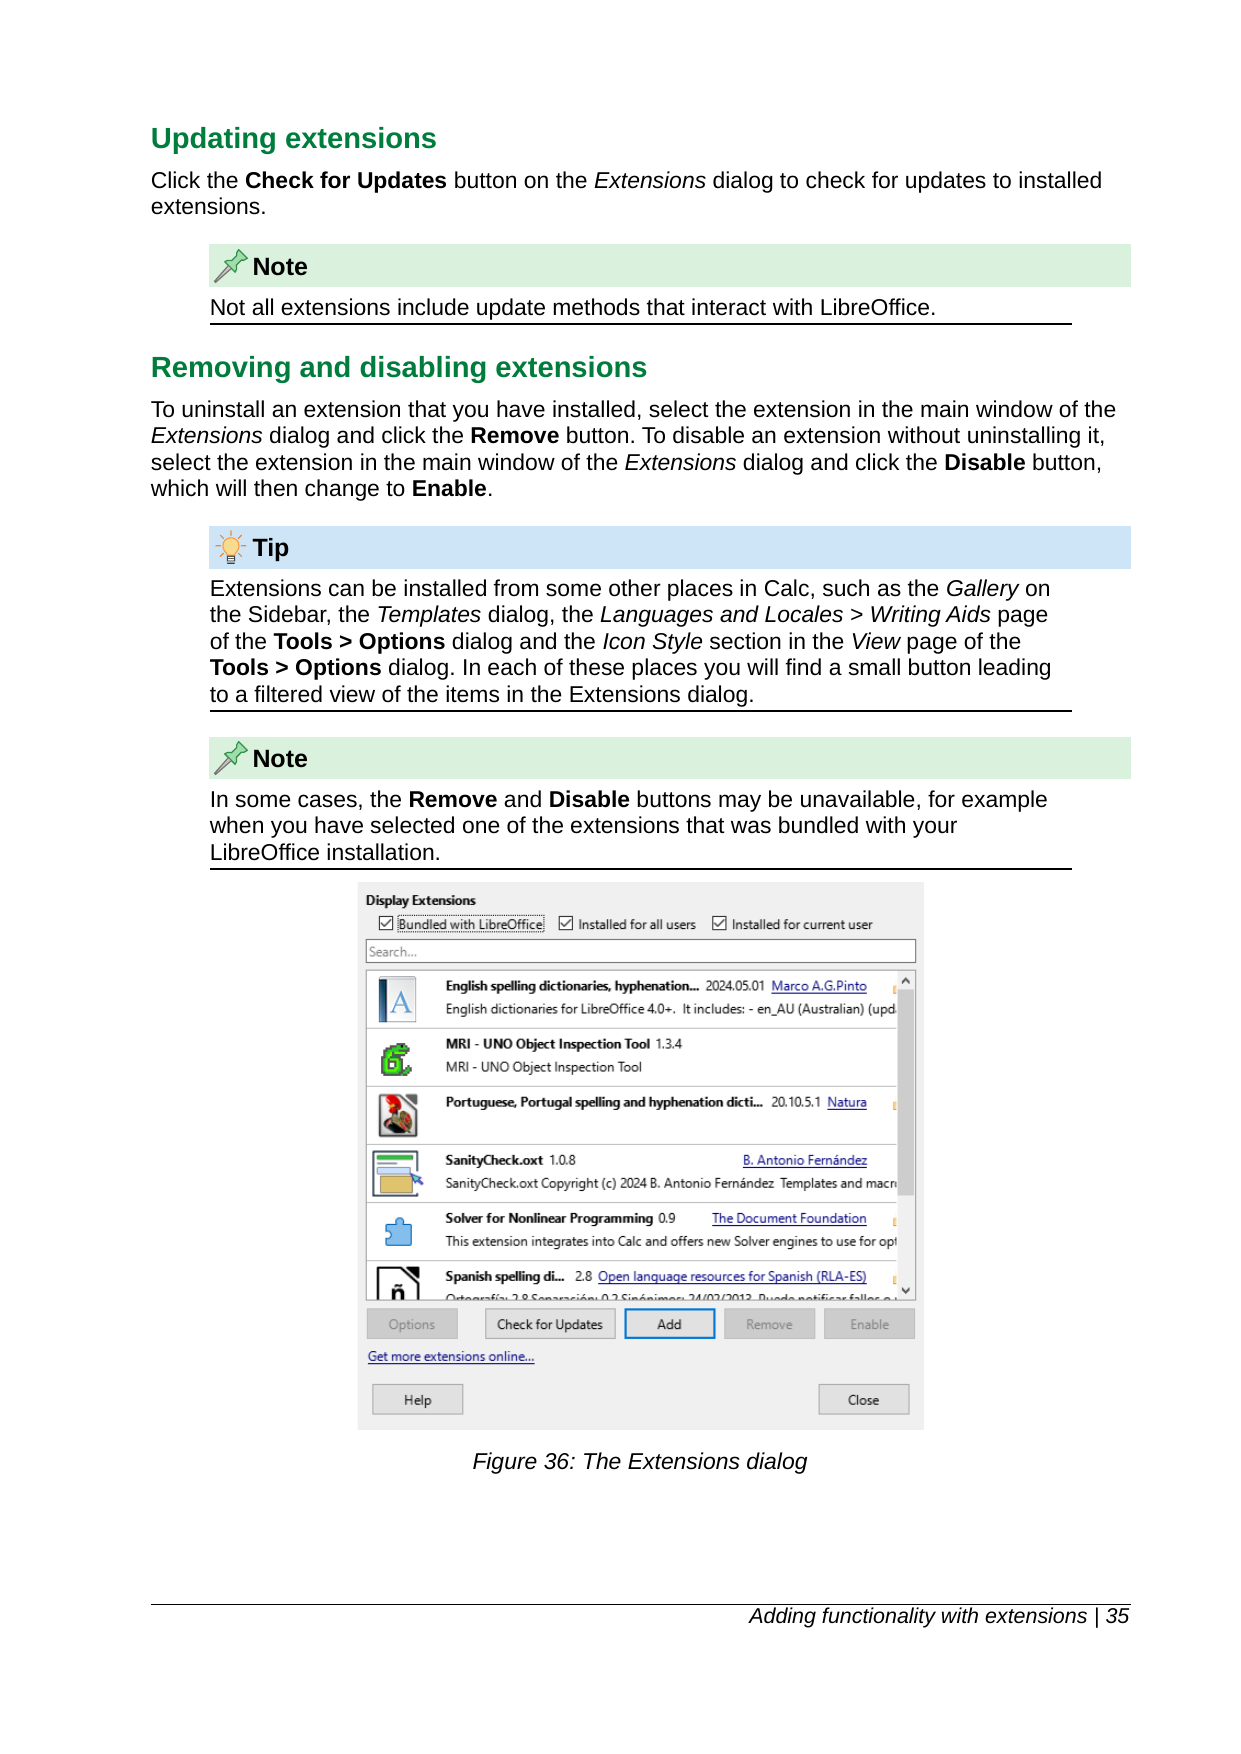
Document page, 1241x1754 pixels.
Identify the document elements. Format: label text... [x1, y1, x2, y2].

subtitle Note [209, 244, 1131, 287]
subtitle Updating extensions [151, 121, 1131, 154]
text In some cases, the Remove and Disable buttons may be unavailable, for example when you have selected one of the extensions that was bundled with your LibreOffice installation. [209, 786, 1072, 870]
subtitle Note [252, 737, 1131, 779]
subtitle Tip [209, 526, 1131, 569]
text Extensions can be installed from some other places in Calc, such as the Gallery on the Sidebar, the Templates dialog, the Languages and Locales > Writing Aids page of the Tools > Options dialog and the Icon Style section in the View page of the Tools > Options dialog. In each of these places you will find a small button leading to a filtered view of the items in the Extensions dialog. [209, 575, 1072, 712]
text To uninstall an extension that you have installed, select the extension in the main window of the Extensions dialog and click the Remove button. To disable an extension without uninstalling it, select the extension in the main window of the Extensions dialog and click the Disable button, which will then change to Enable. [151, 396, 1131, 501]
picture [357, 882, 924, 1430]
text Figure 36: The Extensions dialog [358, 1448, 924, 1474]
subtitle Removing and disabling extensions [151, 350, 1131, 383]
text Not all extensions include update methods that interact with LibreOffice. [209, 294, 1072, 325]
text Click the Check for Updates button on the Extensions dialog to check for updates to installed extensions. [151, 167, 1131, 220]
